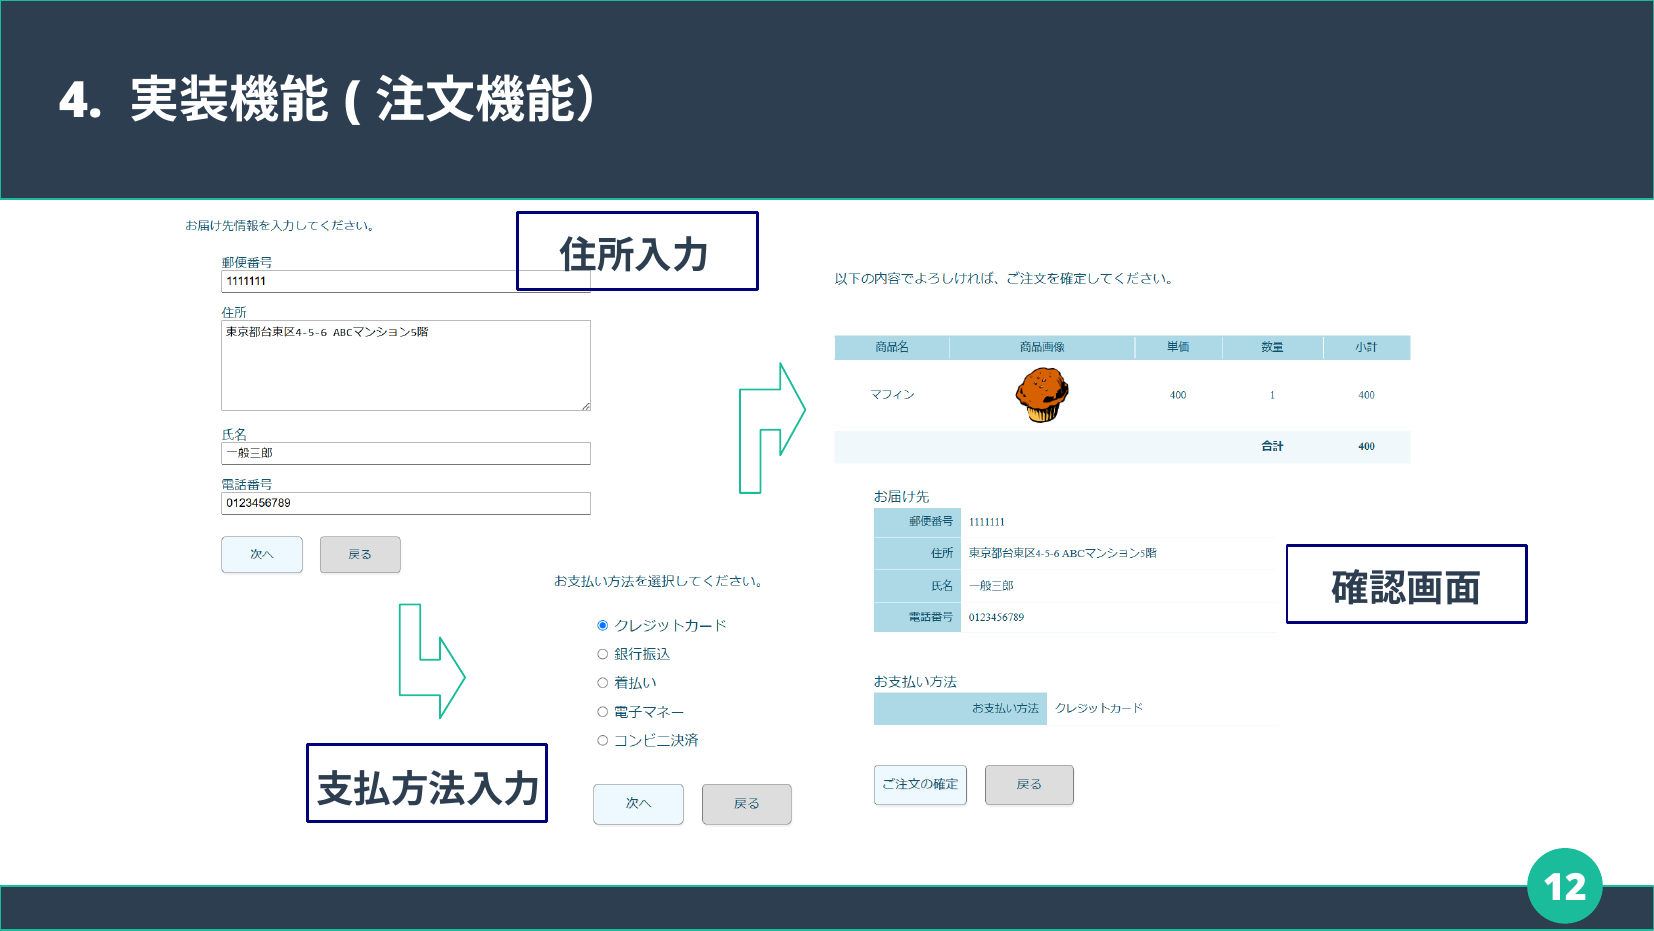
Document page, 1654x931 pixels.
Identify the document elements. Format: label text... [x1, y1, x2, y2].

text_box 住所入力 [444, 210, 825, 295]
title 4. 実装機能(注文機能） [59, 37, 1595, 156]
text_box 支払方法入力 [238, 744, 620, 829]
text_box 確認画面 [1216, 543, 1598, 628]
picture [176, 207, 800, 833]
picture [827, 262, 1418, 814]
